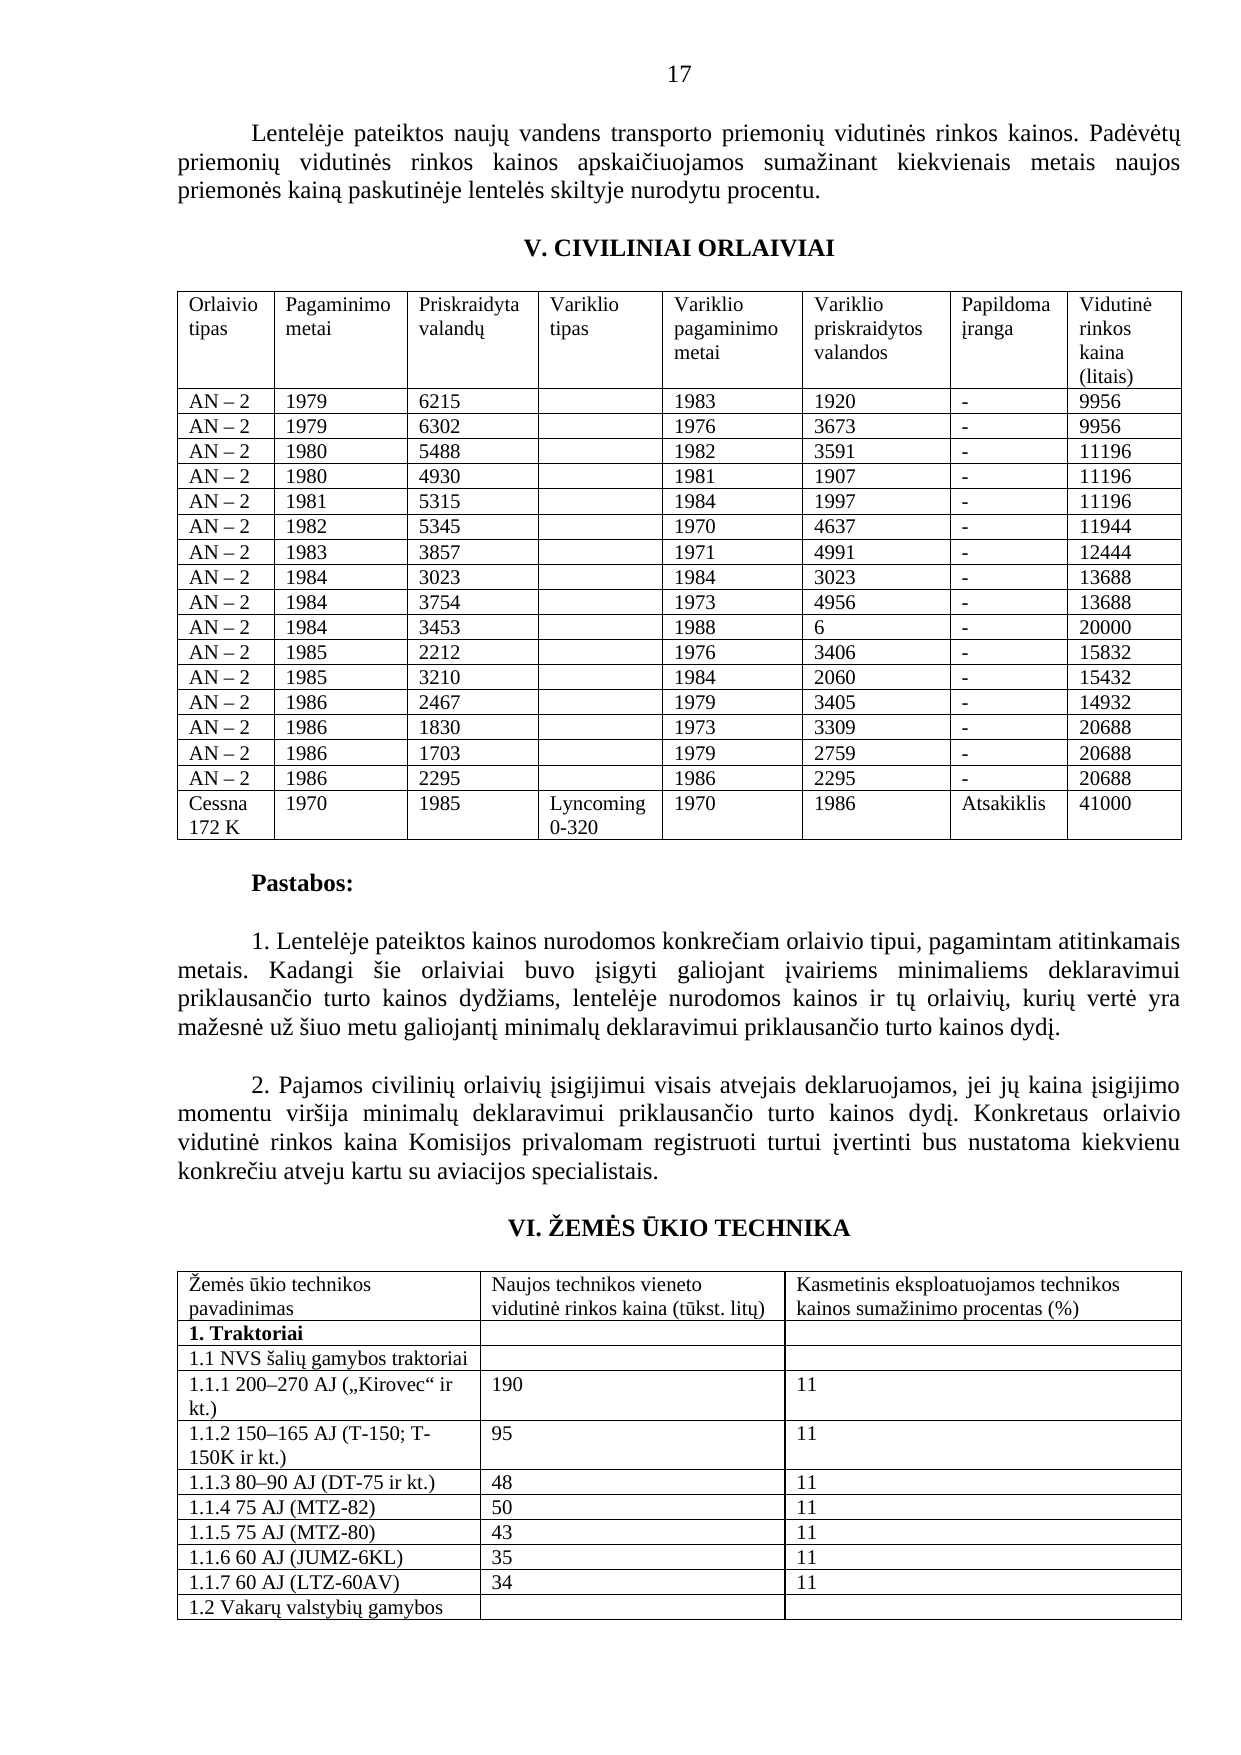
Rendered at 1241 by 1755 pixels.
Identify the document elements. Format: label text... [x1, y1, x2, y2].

table_cell AN – 2 [178, 665, 274, 689]
table_cell [786, 1321, 1181, 1345]
table_cell AN – 2 [178, 389, 274, 413]
table_cell 1984 [663, 489, 802, 513]
table_cell [539, 414, 662, 438]
table_cell 1979 [663, 740, 802, 764]
table_cell - [951, 489, 1067, 513]
table_cell 4991 [803, 540, 950, 564]
table_cell 2295 [408, 766, 538, 789]
table_cell [539, 540, 662, 564]
table_cell [786, 1346, 1181, 1370]
table_cell 3023 [408, 565, 538, 589]
table_cell AN – 2 [178, 489, 274, 513]
table_cell 11944 [1068, 515, 1181, 538]
table_cell [539, 740, 662, 764]
table_cell - [951, 715, 1067, 739]
table_cell 6215 [408, 389, 538, 413]
table_cell - [951, 414, 1067, 438]
table_cell 6302 [408, 414, 538, 438]
table_cell AN – 2 [178, 766, 274, 789]
table_cell 1985 [408, 791, 538, 839]
table_cell Atsakiklis [951, 791, 1067, 839]
text 2. Pajamos civilinių orlaivių įsigijimui visais atvejais deklaruojamos, jei jų kaina įsigijimo momentu viršija minimalų deklaravimui priklausančio turto kainos dydį. Konkretaus orlaivio vidutinė rinkos kaina Komisijos privalomam registruoti turtui įvertinti bus nustatoma kiekvienu konkrečiu atveju kartu su aviacijos specialistais. [177, 1070, 1181, 1185]
text V. CIVILINIAI ORLAIVIAI [177, 233, 1181, 262]
table_cell [539, 640, 662, 664]
table_cell 3406 [803, 640, 950, 664]
table_cell 3453 [408, 615, 538, 639]
table_cell 1.1.7 60 AJ (LTZ-60AV) [178, 1570, 480, 1594]
table_cell 1.1.6 60 AJ (JUMZ-6KL) [178, 1545, 480, 1569]
table_header Variklio tipas [539, 292, 662, 388]
table_cell - [951, 766, 1067, 789]
table_cell 1981 [663, 464, 802, 488]
table_cell 1.1.3 80–90 AJ (DT-75 ir kt.) [178, 1470, 480, 1494]
table_cell 95 [481, 1421, 784, 1469]
table_cell 3857 [408, 540, 538, 564]
table_cell 11 [786, 1570, 1181, 1594]
table_cell 1986 [803, 791, 950, 839]
table_cell 6 [803, 615, 950, 639]
table_cell 1986 [275, 740, 407, 764]
table_cell 1984 [663, 565, 802, 589]
table_cell 5345 [408, 515, 538, 538]
table_cell 1. Traktoriai [178, 1321, 480, 1345]
table_cell AN – 2 [178, 640, 274, 664]
table_cell 2467 [408, 690, 538, 714]
table_cell 4637 [803, 515, 950, 538]
table_cell 1.1.4 75 AJ (MTZ-82) [178, 1495, 480, 1519]
table_cell [539, 489, 662, 513]
table_cell [539, 590, 662, 614]
table_cell Cessna 172 K [178, 791, 274, 839]
table_cell 12444 [1068, 540, 1181, 564]
table_cell Lyncoming 0-320 [539, 791, 662, 839]
table_cell 1970 [663, 515, 802, 538]
table_cell AN – 2 [178, 515, 274, 538]
table_cell 4956 [803, 590, 950, 614]
table_cell 2759 [803, 740, 950, 764]
table_cell 1985 [275, 665, 407, 689]
table_cell 11 [786, 1520, 1181, 1544]
table_cell 1830 [408, 715, 538, 739]
table_cell 1982 [663, 439, 802, 463]
table_cell [786, 1595, 1181, 1619]
table_cell 1984 [275, 615, 407, 639]
table_cell 3210 [408, 665, 538, 689]
table_cell 1973 [663, 590, 802, 614]
table_cell 11 [786, 1421, 1181, 1469]
table_cell - [951, 640, 1067, 664]
table_cell - [951, 590, 1067, 614]
table_cell [539, 464, 662, 488]
table_cell AN – 2 [178, 715, 274, 739]
table_header Vidutinė rinkos kaina (litais) [1068, 292, 1181, 388]
table_cell AN – 2 [178, 464, 274, 488]
table_cell [539, 615, 662, 639]
table_cell 1983 [275, 540, 407, 564]
table_cell 1.1.1 200–270 AJ („Kirovec“ ir kt.) [178, 1371, 480, 1419]
table_cell 2060 [803, 665, 950, 689]
table_cell - [951, 690, 1067, 714]
table_cell [539, 715, 662, 739]
table_cell 1986 [275, 715, 407, 739]
table_cell - [951, 740, 1067, 764]
table_cell 1970 [663, 791, 802, 839]
table_cell 9956 [1068, 414, 1181, 438]
table_cell 3754 [408, 590, 538, 614]
table_cell 1907 [803, 464, 950, 488]
table_cell AN – 2 [178, 740, 274, 764]
table_cell 11196 [1068, 439, 1181, 463]
table_cell 2212 [408, 640, 538, 664]
table_cell [539, 565, 662, 589]
table_cell - [951, 540, 1067, 564]
table_cell 1982 [275, 515, 407, 538]
table_cell 1986 [663, 766, 802, 789]
table_cell 13688 [1068, 565, 1181, 589]
table_cell 1983 [663, 389, 802, 413]
table_cell [481, 1321, 784, 1345]
table_cell - [951, 565, 1067, 589]
table_cell 3309 [803, 715, 950, 739]
table_cell 43 [481, 1520, 784, 1544]
table_cell 1979 [275, 389, 407, 413]
table_cell 1984 [275, 590, 407, 614]
table_cell 1986 [275, 690, 407, 714]
table_cell [481, 1346, 784, 1370]
table_header Pagaminimo metai [275, 292, 407, 388]
table_header Variklio priskraidytos valandos [803, 292, 950, 388]
table_header Žemės ūkio technikos pavadinimas [178, 1272, 480, 1320]
table_cell 1920 [803, 389, 950, 413]
table_cell 1980 [275, 439, 407, 463]
table_cell 1.1.5 75 AJ (MTZ-80) [178, 1520, 480, 1544]
table_cell 1980 [275, 464, 407, 488]
table_header Orlaivio tipas [178, 292, 274, 388]
table_cell 11 [786, 1371, 1181, 1419]
table_header Variklio pagaminimo metai [663, 292, 802, 388]
table_cell 1970 [275, 791, 407, 839]
table_cell 5488 [408, 439, 538, 463]
table_cell 3405 [803, 690, 950, 714]
table_cell AN – 2 [178, 615, 274, 639]
table_cell 15432 [1068, 665, 1181, 689]
table_cell 9956 [1068, 389, 1181, 413]
table_cell 14932 [1068, 690, 1181, 714]
table_cell [539, 690, 662, 714]
text Pastabos: [177, 868, 1181, 897]
table_cell 1985 [275, 640, 407, 664]
table_cell 20688 [1068, 715, 1181, 739]
table_cell 1973 [663, 715, 802, 739]
table_cell - [951, 464, 1067, 488]
table_cell 34 [481, 1570, 784, 1594]
table_cell 3673 [803, 414, 950, 438]
table_cell - [951, 439, 1067, 463]
table_cell [539, 389, 662, 413]
table_cell 1.1 NVS šalių gamybos traktoriai [178, 1346, 480, 1370]
table_cell AN – 2 [178, 565, 274, 589]
text Lentelėje pateiktos naujų vandens transporto priemonių vidutinės rinkos kainos. Padėvėtų priemonių vidutinės rinkos kainos apskaičiuojamos sumažinant kiekvienais metais naujos priemonės kainą paskutinėje lentelės skiltyje nurodytu procentu. [177, 118, 1181, 204]
text 1. Lentelėje pateiktos kainos nurodomos konkrečiam orlaivio tipui, pagamintam atitinkamais metais. Kadangi šie orlaiviai buvo įsigyti galiojant įvairiems minimaliems deklaravimui priklausančio turto kainos dydžiams, lentelėje nurodomos kainos ir tų orlaivių, kurių vertė yra mažesnė už šiuo metu galiojantį minimalų deklaravimui priklausančio turto kainos dydį. [177, 926, 1181, 1041]
table_cell 1976 [663, 414, 802, 438]
table_cell 1703 [408, 740, 538, 764]
table_cell 20688 [1068, 740, 1181, 764]
table_cell 1979 [275, 414, 407, 438]
table_cell 15832 [1068, 640, 1181, 664]
table_cell [539, 766, 662, 789]
table_cell 4930 [408, 464, 538, 488]
table_cell [539, 665, 662, 689]
table_cell AN – 2 [178, 540, 274, 564]
table_cell AN – 2 [178, 439, 274, 463]
table_header Priskraidyta valandų [408, 292, 538, 388]
table_cell 1971 [663, 540, 802, 564]
table_cell 11196 [1068, 489, 1181, 513]
table_cell 35 [481, 1545, 784, 1569]
table_cell [539, 439, 662, 463]
table_cell 50 [481, 1495, 784, 1519]
text VI. ŽEMĖS ŪKIO TECHNIKA [177, 1213, 1181, 1242]
table_cell 1.2 Vakarų valstybių gamybos [178, 1595, 480, 1619]
table_cell 190 [481, 1371, 784, 1419]
table_cell AN – 2 [178, 690, 274, 714]
table_cell 1984 [275, 565, 407, 589]
table_cell 13688 [1068, 590, 1181, 614]
table_cell [539, 515, 662, 538]
table_cell 11 [786, 1495, 1181, 1519]
table_cell - [951, 615, 1067, 639]
table_cell 1976 [663, 640, 802, 664]
table_cell 1984 [663, 665, 802, 689]
table_cell 2295 [803, 766, 950, 789]
table_cell 48 [481, 1470, 784, 1494]
table_cell 11 [786, 1470, 1181, 1494]
table_cell AN – 2 [178, 414, 274, 438]
table_cell - [951, 665, 1067, 689]
table_cell 3023 [803, 565, 950, 589]
table_cell 11196 [1068, 464, 1181, 488]
table_cell 1988 [663, 615, 802, 639]
table_cell - [951, 389, 1067, 413]
table_cell 20000 [1068, 615, 1181, 639]
table_header Kasmetinis eksploatuojamos technikos kainos sumažinimo procentas (%) [786, 1272, 1181, 1320]
table_cell 1986 [275, 766, 407, 789]
table_cell 41000 [1068, 791, 1181, 839]
table_cell 3591 [803, 439, 950, 463]
table_cell 5315 [408, 489, 538, 513]
table_cell 1997 [803, 489, 950, 513]
table_cell 11 [786, 1545, 1181, 1569]
table_cell - [951, 515, 1067, 538]
table_cell 20688 [1068, 766, 1181, 789]
table_cell 1981 [275, 489, 407, 513]
table_header Naujos technikos vieneto vidutinė rinkos kaina (tūkst. litų) [481, 1272, 784, 1320]
table_cell 1.1.2 150–165 AJ (T-150; T- 150K ir kt.) [178, 1421, 480, 1469]
table_header Papildoma įranga [951, 292, 1067, 388]
table_cell [481, 1595, 784, 1619]
table_cell AN – 2 [178, 590, 274, 614]
table_cell 1979 [663, 690, 802, 714]
